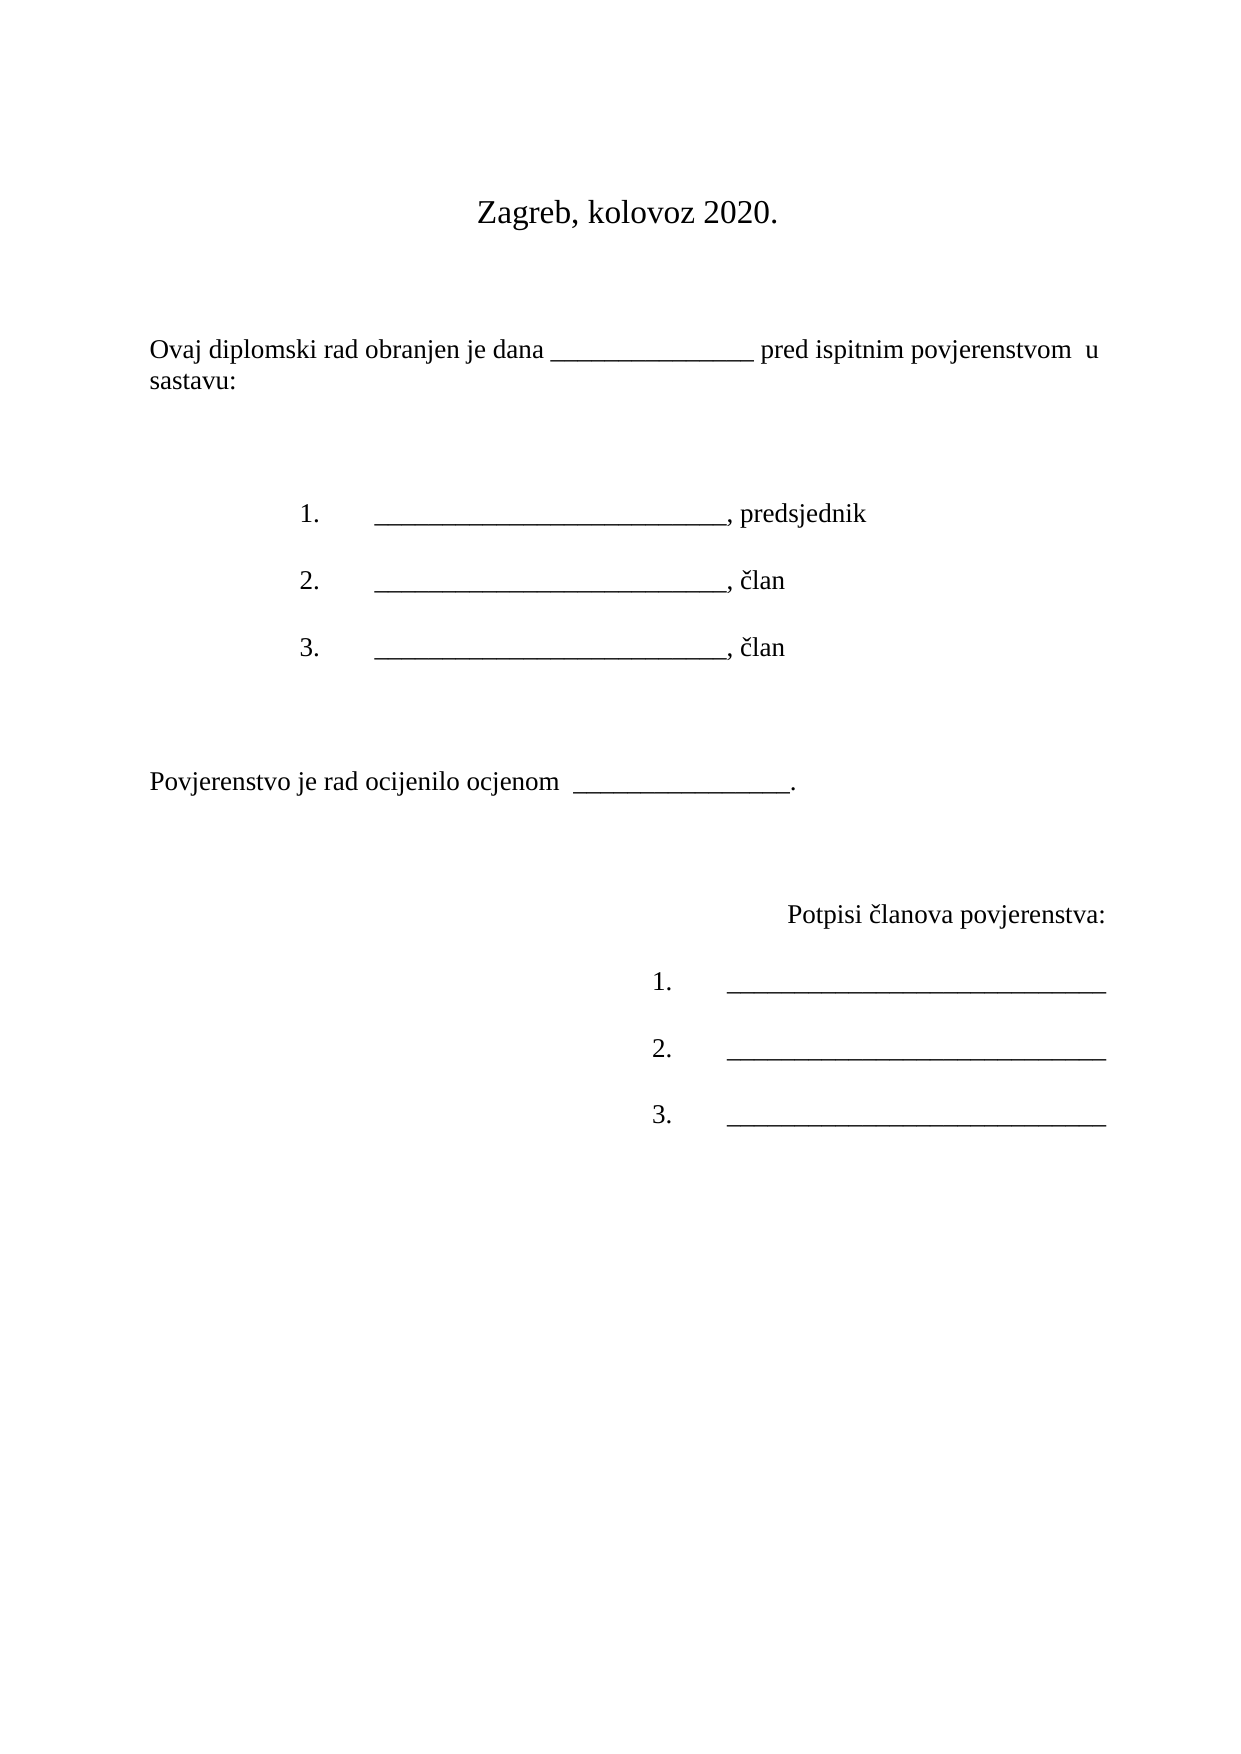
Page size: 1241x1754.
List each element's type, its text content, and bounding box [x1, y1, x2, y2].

text Zagreb, kolovoz 2020. [149, 192, 1106, 230]
text 1. ____________________________ [149, 965, 1106, 996]
text Povjerenstvo je rad ocijenilo ocjenom ________________. [149, 764, 1106, 796]
text Potpisi članova povjerenstva: [149, 898, 1106, 929]
text Ovaj diplomski rad obranjen je dana _______________ pred ispitnim povjerenstvom u sastavu: [149, 333, 1106, 395]
text 3. __________________________, član [149, 631, 1106, 662]
text 2. __________________________, član [149, 564, 1106, 595]
text 1. __________________________, predsjednik [149, 497, 1106, 529]
text 2. ____________________________ [149, 1032, 1106, 1063]
text 3. ____________________________ [149, 1098, 1106, 1129]
